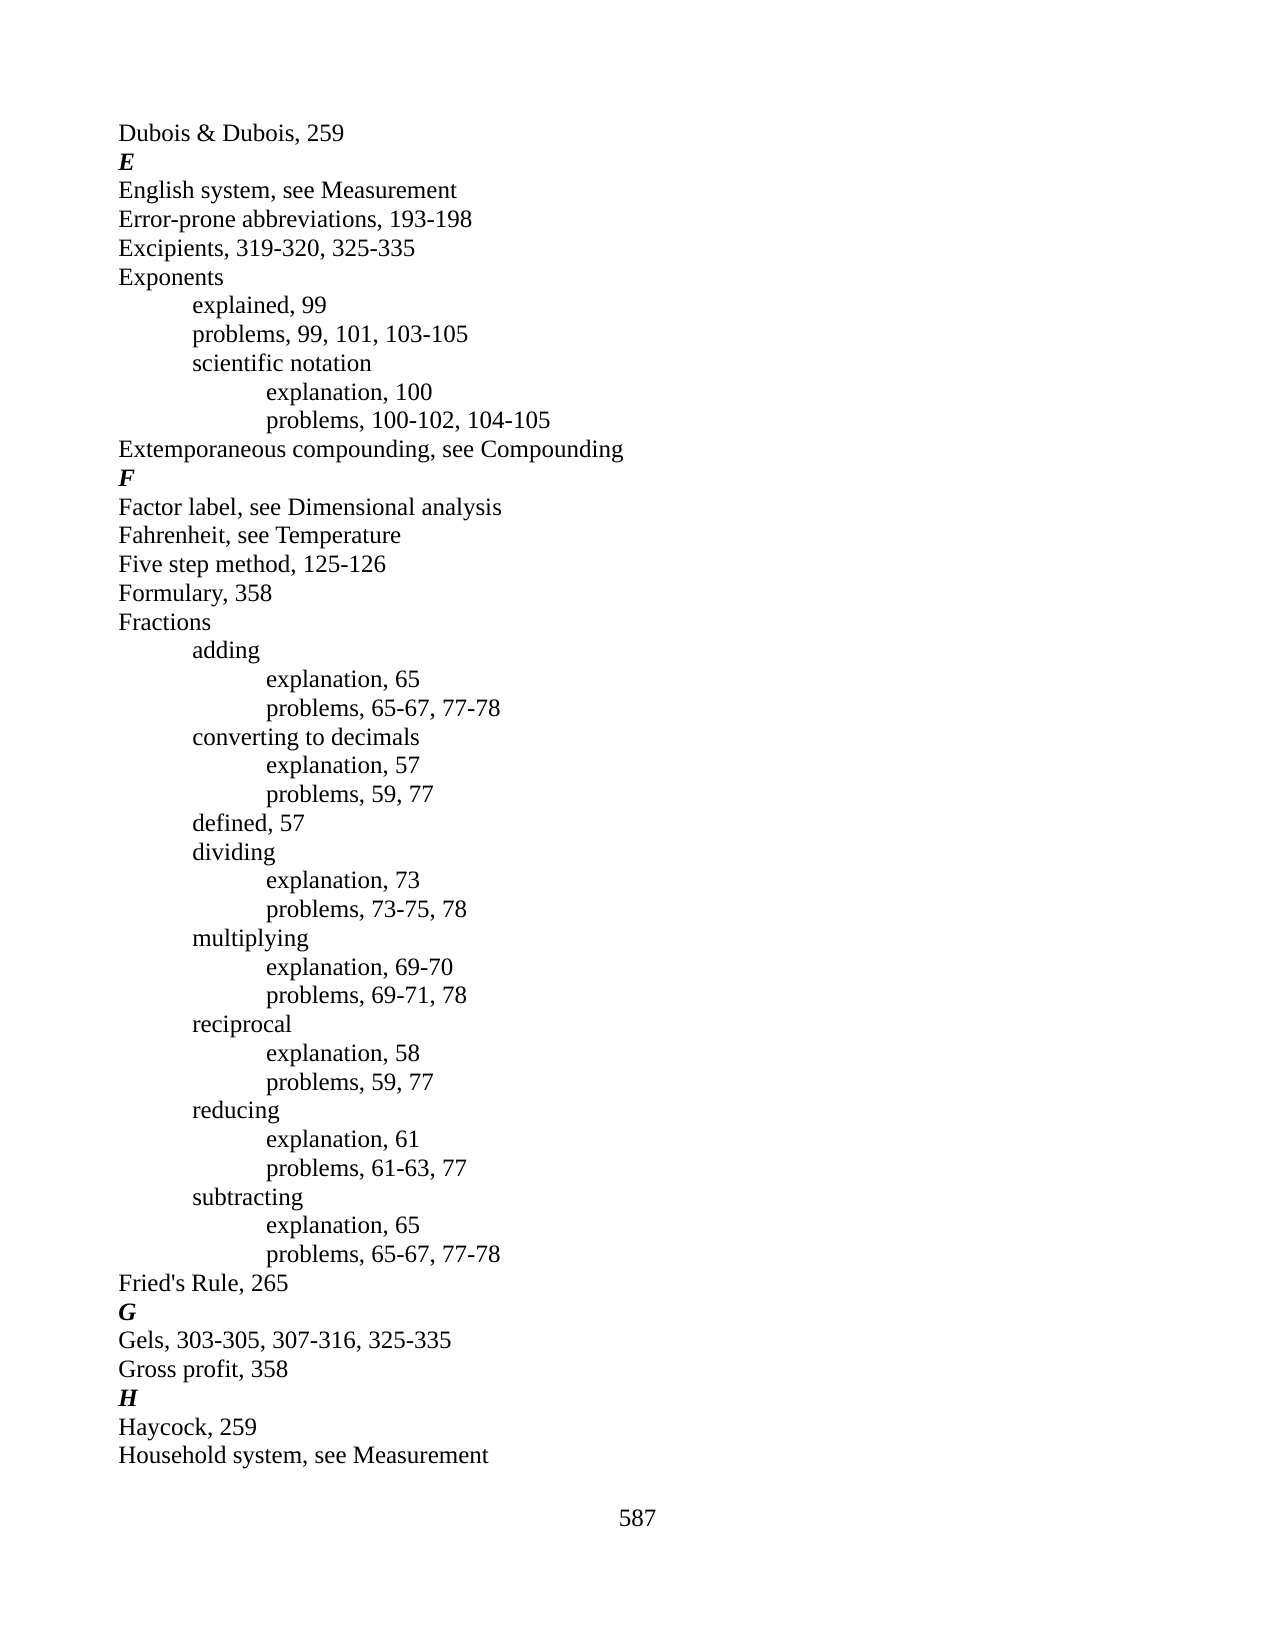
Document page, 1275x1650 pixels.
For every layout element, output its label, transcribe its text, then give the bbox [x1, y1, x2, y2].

text converting to decimals [192, 722, 1157, 751]
text problems, 65-67, 77-78 [266, 693, 1157, 722]
text E [118, 147, 1157, 176]
text Fried's Rule, 265 [118, 1268, 1157, 1297]
text Fractions [118, 607, 1157, 636]
text problems, 61-63, 77 [266, 1153, 1157, 1182]
text Factor label, see Dimensional analysis [118, 492, 1157, 521]
text Gels, 303-305, 307-316, 325-335 [118, 1326, 1157, 1354]
text problems, 99, 101, 103-105 [192, 319, 1157, 348]
text Gross profit, 358 [118, 1354, 1157, 1383]
text problems, 59, 77 [266, 779, 1157, 808]
text scientific notation [192, 348, 1157, 377]
text Household system, see Measurement [118, 1441, 1157, 1469]
text problems, 65-67, 77-78 [266, 1239, 1157, 1268]
text Formulary, 358 [118, 578, 1157, 607]
text G [118, 1297, 1157, 1326]
text problems, 73-75, 78 [266, 894, 1157, 923]
text explanation, 100 [266, 377, 1157, 406]
text Haycock, 259 [118, 1412, 1157, 1441]
text Fahrenheit, see Temperature [118, 521, 1157, 549]
text explanation, 58 [266, 1038, 1157, 1067]
text explained, 99 [192, 291, 1157, 319]
text Extemporaneous compounding, see Compounding [118, 434, 1157, 463]
text problems, 100-102, 104-105 [266, 406, 1157, 434]
text adding [192, 636, 1157, 664]
text problems, 59, 77 [266, 1067, 1157, 1096]
text explanation, 65 [266, 664, 1157, 693]
text Excipients, 319-320, 325-335 [118, 233, 1157, 262]
text defined, 57 [192, 808, 1157, 837]
text English system, see Measurement [118, 176, 1157, 204]
text dividing [192, 837, 1157, 866]
text H [118, 1383, 1157, 1412]
text explanation, 69-70 [266, 952, 1157, 981]
text subtracting [192, 1182, 1157, 1211]
text Exponents [118, 262, 1157, 291]
text reducing [192, 1096, 1157, 1124]
text explanation, 61 [266, 1124, 1157, 1153]
text F [118, 463, 1157, 492]
text explanation, 73 [266, 866, 1157, 894]
text explanation, 65 [266, 1211, 1157, 1239]
text Five step method, 125-126 [118, 549, 1157, 578]
text Dubois & Dubois, 259 [118, 118, 1157, 147]
text explanation, 57 [266, 751, 1157, 779]
text Error-prone abbreviations, 193-198 [118, 204, 1157, 233]
text problems, 69-71, 78 [266, 981, 1157, 1009]
text multiplying [192, 923, 1157, 952]
text reciprocal [192, 1009, 1157, 1038]
